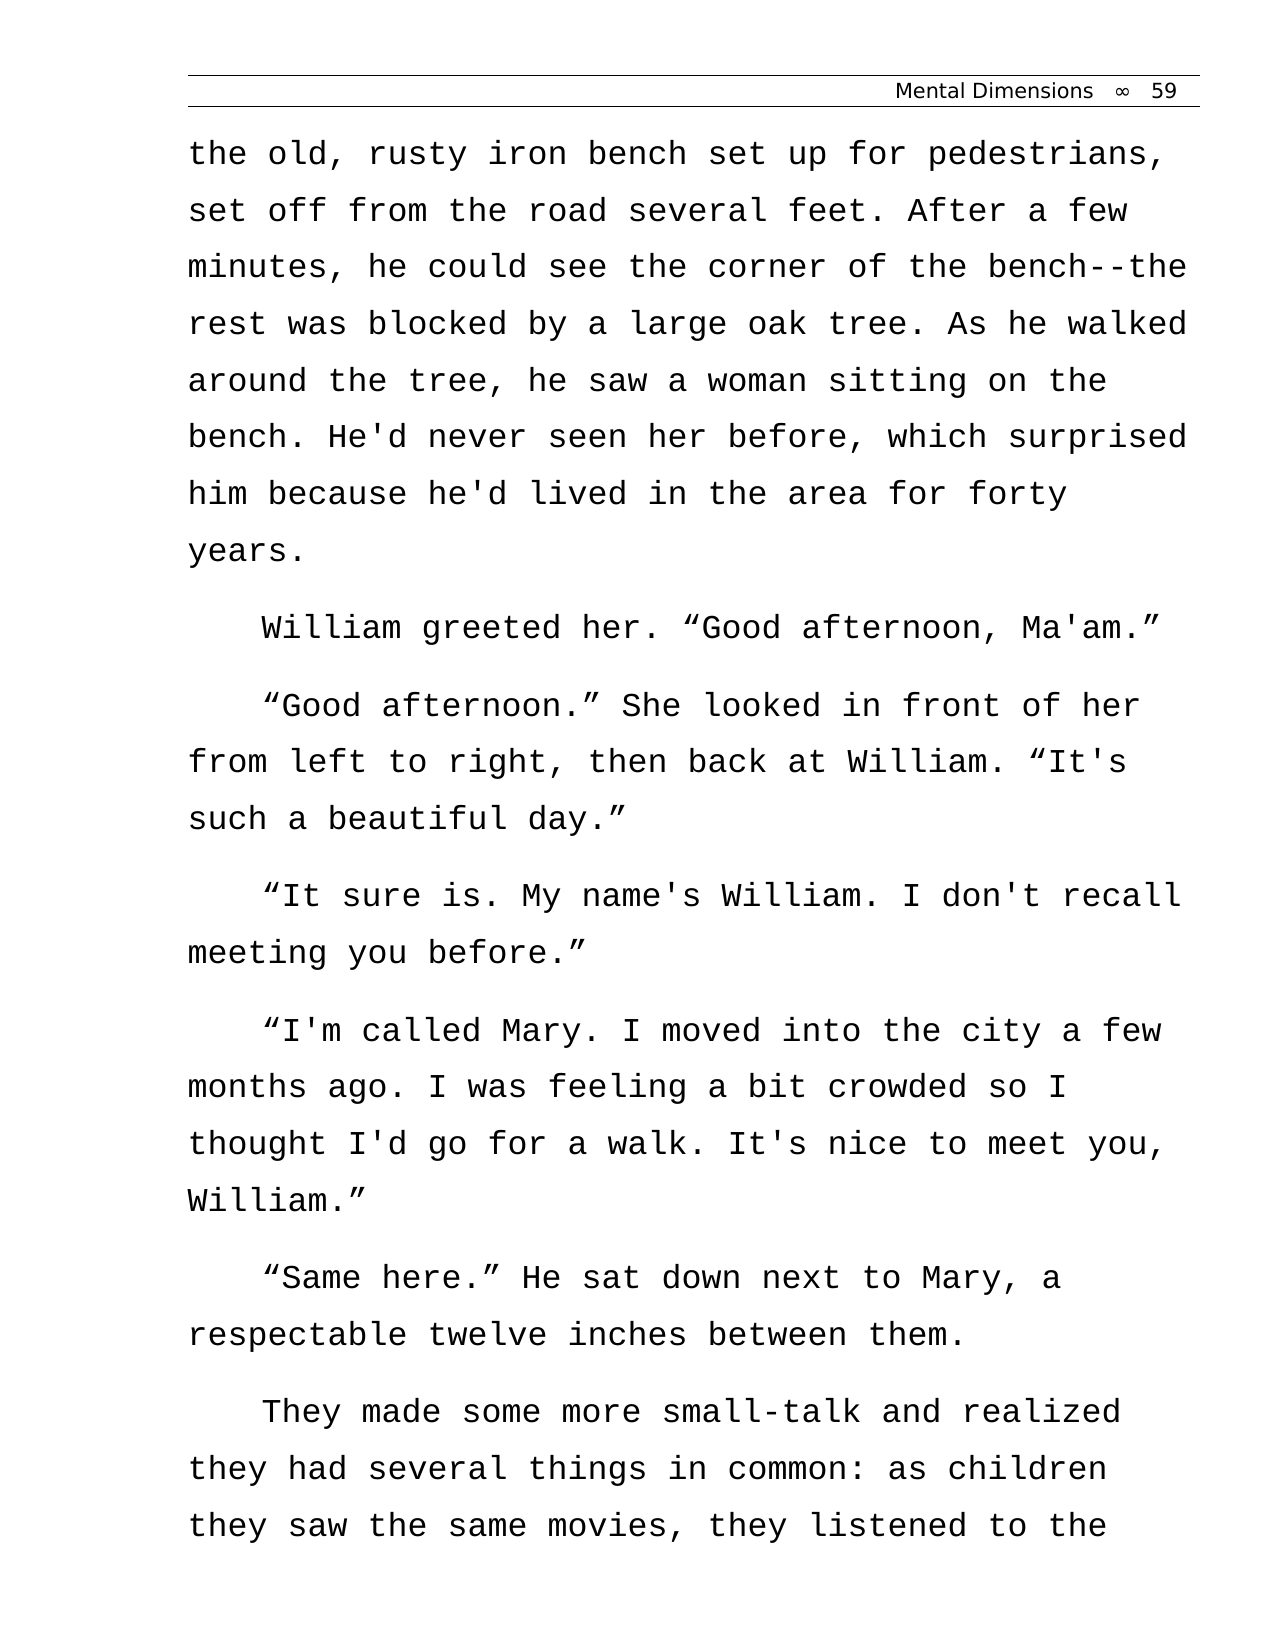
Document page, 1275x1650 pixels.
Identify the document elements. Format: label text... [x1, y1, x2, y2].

text “I'm called Mary. I moved into the city a few months ago. I was feeling a bit crowded so I thought I'd go for a walk. It's nice to meet you, William.” [187, 1013, 1200, 1221]
text They made some more small-talk and realized they had several things in common: as children they saw the same movies, they listened to the [187, 1395, 1200, 1546]
text the old, rusty iron bench set up for pedestrians, set off from the road several feet. After a few minutes, he could see the corner of the bench--the rest was blocked by a large oak tree. As he walked around the tree, he saw a woman sitting on the bench. He'd never seen her before, which surprised him because he'd lived in the area for forty years. [187, 137, 1200, 571]
text “Same here.” He sat down next to Mary, a respectable twelve inches between them. [187, 1261, 1200, 1355]
text “It sure is. My name's William. I don't recall meeting you before.” [187, 879, 1200, 973]
text “Good afternoon.” She looked in front of her from left to right, then back at William. “It's such a beautiful day.” [187, 688, 1200, 839]
text William greeted her. “Good afternoon, Ma'am.” [187, 611, 1200, 648]
